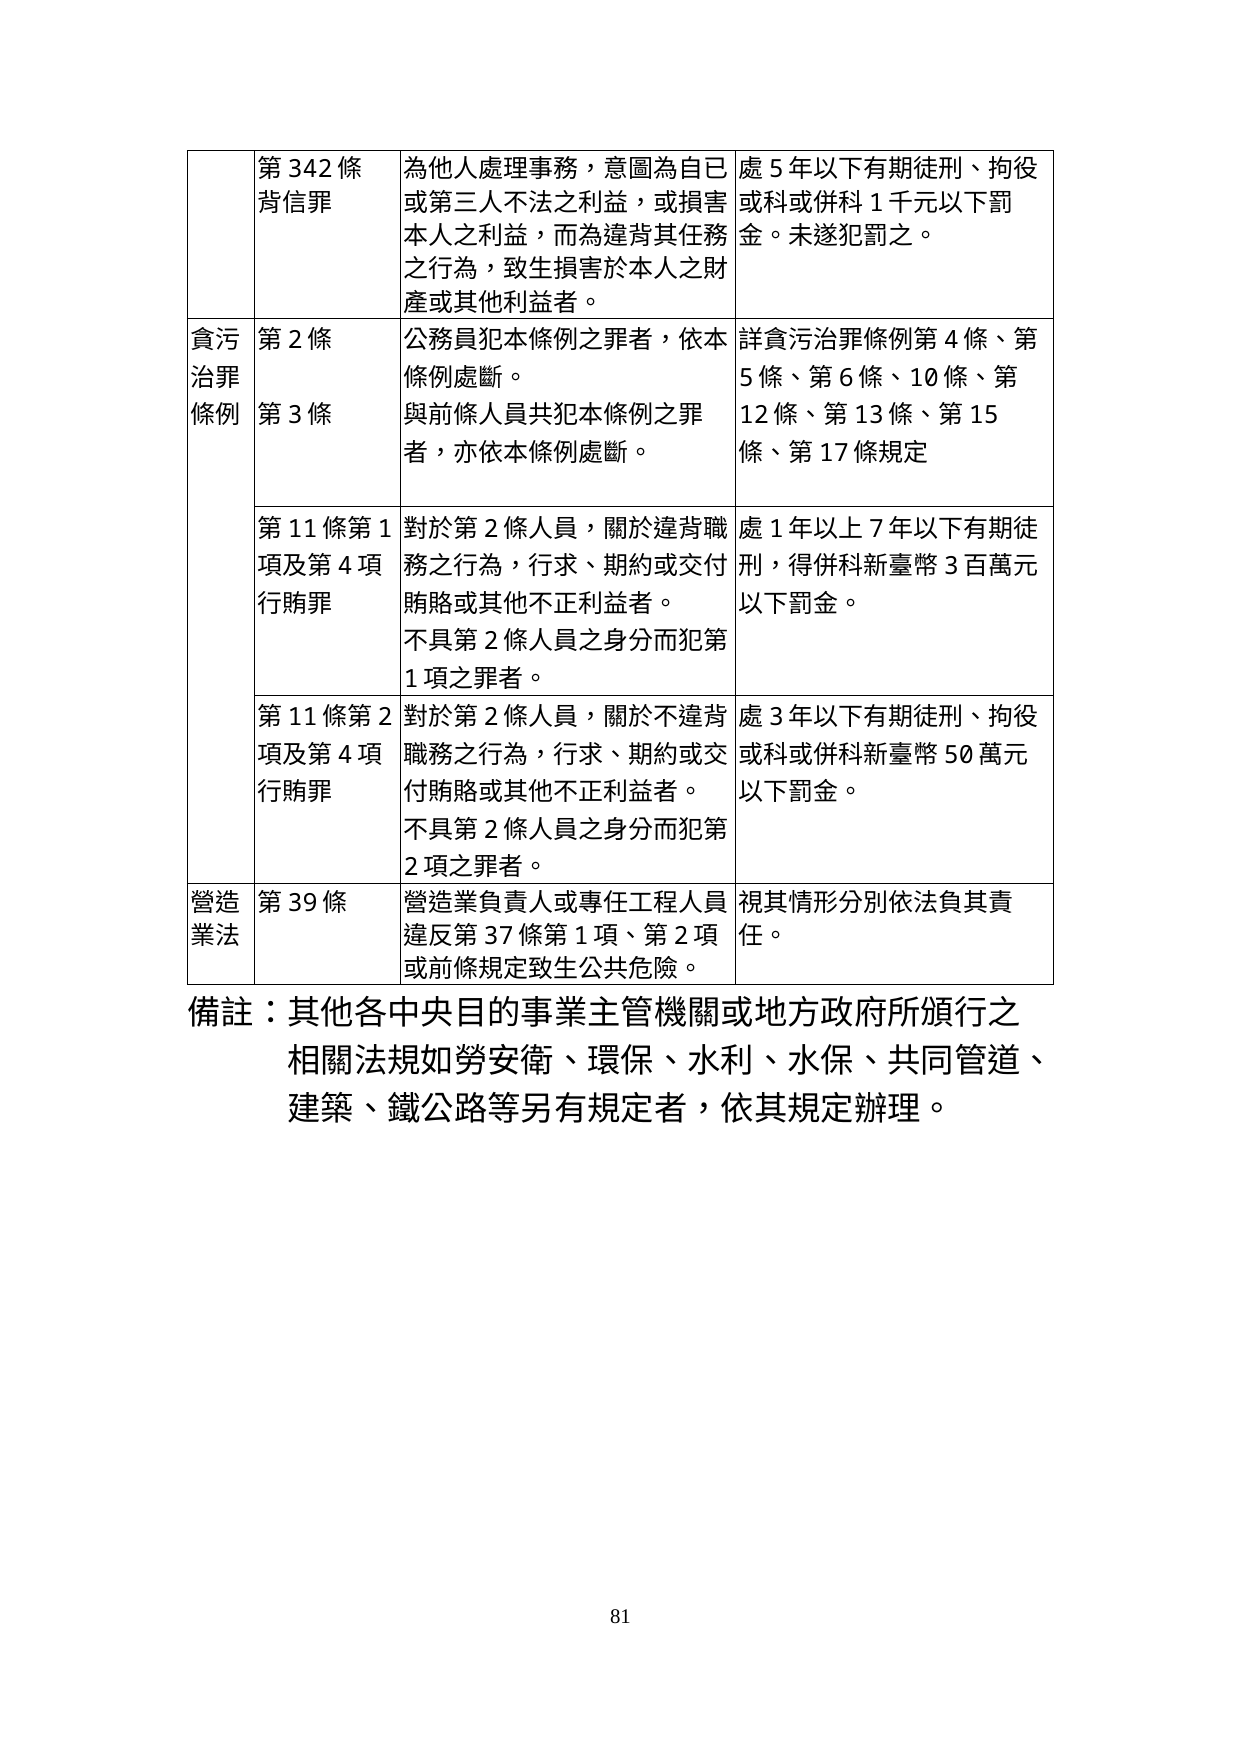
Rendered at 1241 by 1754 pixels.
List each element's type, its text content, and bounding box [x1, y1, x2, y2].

table_cell 處1年以上7年以下有期徒刑，得併科新臺幣3百萬元以下罰金。 [736, 507, 1053, 695]
table_cell 詳貪污治罪條例第4條、第5條、第6條、10條、第12條、第13條、第15條、第17條規定 [736, 319, 1053, 506]
table_cell 第11條第1項及第4項 行賄罪 [255, 507, 400, 695]
table_cell 處3年以下有期徒刑、拘役或科或併科新臺幣50萬元以下罰金。 [736, 696, 1053, 883]
table_cell 公務員犯本條例之罪者，依本條例處斷。 與前條人員共犯本條例之罪者，亦依本條例處斷。 [401, 319, 735, 506]
table_cell [188, 151, 254, 318]
table_cell 視其情形分別依法負其責任。 [736, 884, 1053, 984]
table_cell 處5年以下有期徒刑、拘役或科或併科1千元以下罰金。未遂犯罰之。 [736, 151, 1053, 318]
table_cell 對於第2條人員，關於違背職務之行為，行求、期約或交付賄賂或其他不正利益者。 不具第2條人員之身分而犯第1項之罪者。 [401, 507, 735, 695]
table_cell 營造業負責人或專任工程人員違反第37條第1項、第2項或前條規定致生公共危險。 [401, 884, 735, 984]
table_cell 對於第2條人員，關於不違背職務之行為，行求、期約或交付賄賂或其他不正利益者。 不具第2條人員之身分而犯第2項之罪者。 [401, 696, 735, 883]
table_cell 營造業法 [188, 884, 254, 984]
table_cell 為他人處理事務，意圖為自已或第三人不法之利益，或損害本人之利益，而為違背其任務之行為，致生損害於本人之財產或其他利益者。 [401, 151, 735, 318]
table_cell 第2條 第3條 [255, 319, 400, 506]
table_cell 第342條 背信罪 [255, 151, 400, 318]
table_cell 第39條 [255, 884, 400, 984]
text 備註：其他各中央目的事業主管機關或地方政府所頒行之相關法規如勞安衛、環保、水利、水保、共同管道、建築、鐵公路等另有規定者，依其規定辦理。 [187, 985, 1053, 1130]
table_cell 貪污治罪條例 [188, 319, 254, 883]
table_cell 第11條第2項及第4項 行賄罪 [255, 696, 400, 883]
